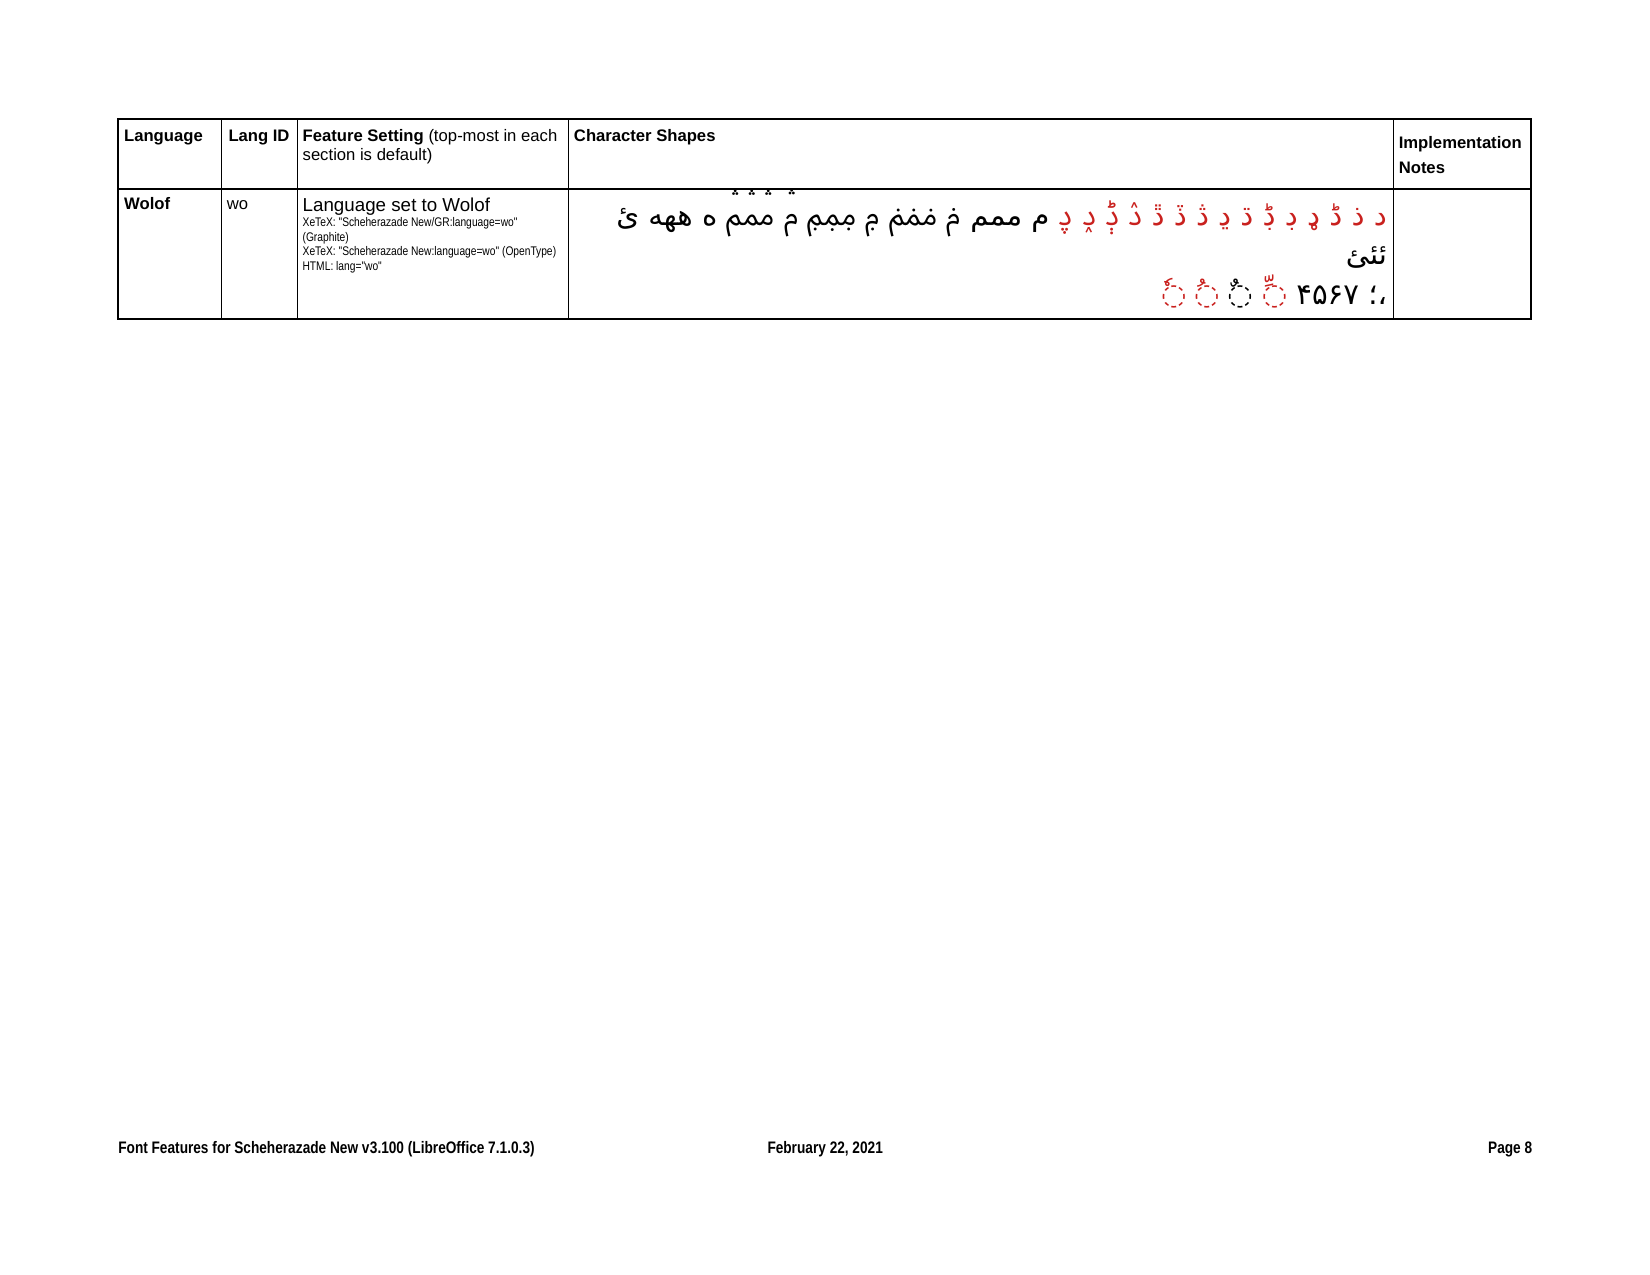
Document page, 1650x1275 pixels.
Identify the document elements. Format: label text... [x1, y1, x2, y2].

table_header Character Shapes [569, 120, 1393, 188]
table_cell Language set to Wolof XeTeX: "Scheherazade New/GR:language=wo" (Graphite) XeTeX: "Scheherazade New:language=wo" (OpenType) HTML: lang="wo" [298, 190, 568, 318]
table_header Implementation Notes [1394, 120, 1530, 188]
table_header Feature Setting (top-most in each section is default) [298, 120, 568, 188]
table_cell Wolof [119, 190, 221, 318]
table_header Language [119, 120, 221, 188]
table_cell د ذ ڈ ډ ڊ ڋ ڌ ڍ ڎ ڏ ڐ ۮ ݙ ݚ ࢮ م ممم ݥ ݥݥݥ ݦ ݦݦݦ ࢧ ࢧࢧࢧ ه ههه ئ ئئئ ،؛ ۴۵۶۷ ◌ِّ ◌ٌ ◌ُ ◌ٗ [569, 190, 1393, 318]
table_cell wo [222, 190, 297, 318]
table_cell [1394, 190, 1530, 318]
table_header Lang ID [222, 120, 297, 188]
